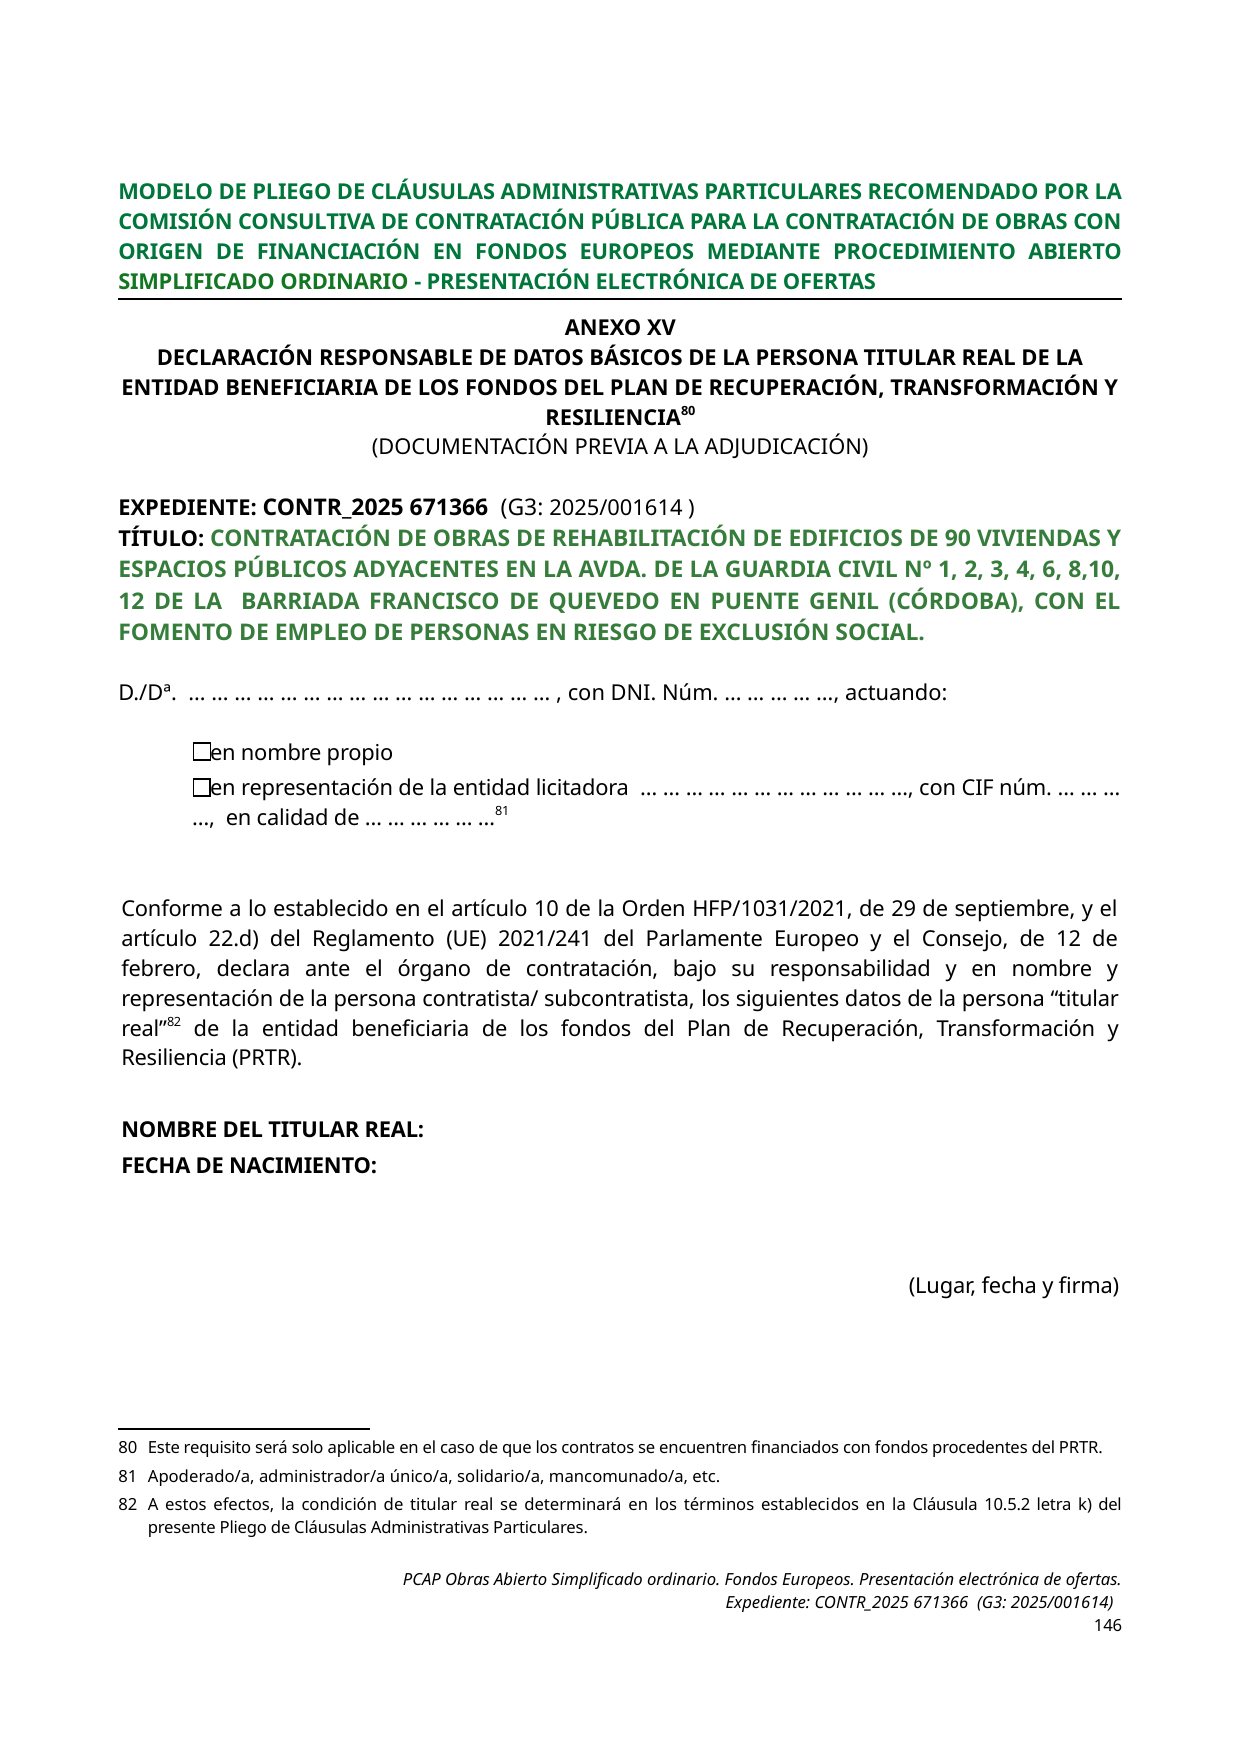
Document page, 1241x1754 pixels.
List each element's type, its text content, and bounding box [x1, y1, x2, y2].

text FECHA DE NACIMIENTO: [118, 1147, 1122, 1180]
text en nombre propio [192, 737, 1122, 766]
text Este requisito será solo aplicable en el caso de que los contratos se encuentren financiados con fondos procedentes del PRTR. [118, 1436, 1122, 1458]
text ANEXO XV [118, 312, 1122, 342]
text Conforme a lo establecido en el artículo 10 de la Orden HFP/1031/2021, de 29 de septiembre, y el artículo 22.d) del Reglamento (UE) 2021/241 del Parlamente Europeo y el Consejo, de 12 de febrero, declara ante el órgano de contratación, bajo su responsabilidad y en nombre y representación de la persona contratista/ subcontratista, los siguientes datos de la persona “titular real” de la entidad beneficiaria de los fondos del Plan de Recuperación, Transformación y Resiliencia (PRTR). [118, 891, 1122, 1072]
text A estos efectos, la condición de titular real se determinará en los términos establecidos en la Cláusula 10.5.2 letra k) del presente Pliego de Cláusulas Administrativas Particulares. [118, 1493, 1122, 1538]
text EXPEDIENTE: CONTR_2025 671366 (G3: 2025/001614 ) [118, 491, 1122, 522]
text NOMBRE DEL TITULAR REAL: [118, 1111, 1122, 1144]
text Apoderado/a, administrador/a único/a, solidario/a, mancomunado/a, etc. [118, 1464, 1122, 1487]
text MODELO DE PLIEGO DE CLÁUSULAS ADMINISTRATIVAS PARTICULARES RECOMENDADO POR LA COMISIÓN CONSULTIVA DE CONTRATACIÓN PÚBLICA PARA LA CONTRATACIÓN DE OBRAS CON ORIGEN DE FINANCIACIÓN EN FONDOS EUROPEOS MEDIANTE PROCEDIMIENTO ABIERTO SIMPLIFICADO ORDINARIO - PRESENTACIÓN ELECTRÓNICA DE OFERTAS [118, 176, 1122, 298]
text TÍTULO: CONTRATACIÓN DE OBRAS DE REHABILITACIÓN DE EDIFICIOS DE 90 VIVIENDAS Y ESPACIOS PÚBLICOS ADYACENTES EN LA AVDA. DE LA GUARDIA CIVIL Nº 1, 2, 3, 4, 6, 8,10, 12 DE LA BARRIADA FRANCISCO DE QUEVEDO EN PUENTE GENIL (CÓRDOBA), CON EL FOMENTO DE EMPLEO DE PERSONAS EN RIESGO DE EXCLUSIÓN SOCIAL. [118, 522, 1122, 647]
text en representación de la entidad licitadora … … … … … … … … … … … …, con CIF núm. … … … …, en calidad de … … … … … … [192, 772, 1122, 832]
text DECLARACIÓN RESPONSABLE DE DATOS BÁSICOS DE LA PERSONA TITULAR REAL DE LA ENTIDAD BENEFICIARIA DE LOS FONDOS DEL PLAN DE RECUPERACIÓN, TRANSFORMACIÓN Y RESILIENCIA [118, 342, 1122, 431]
text (Lugar, fecha y firma) [118, 1267, 1122, 1299]
text D./Dª. … … … … … … … … … … … … … … … … , con DNI. Núm. … … … … …, actuando: [118, 677, 1122, 707]
text (DOCUMENTACIÓN PREVIA A LA ADJUDICACIÓN) [118, 431, 1122, 461]
